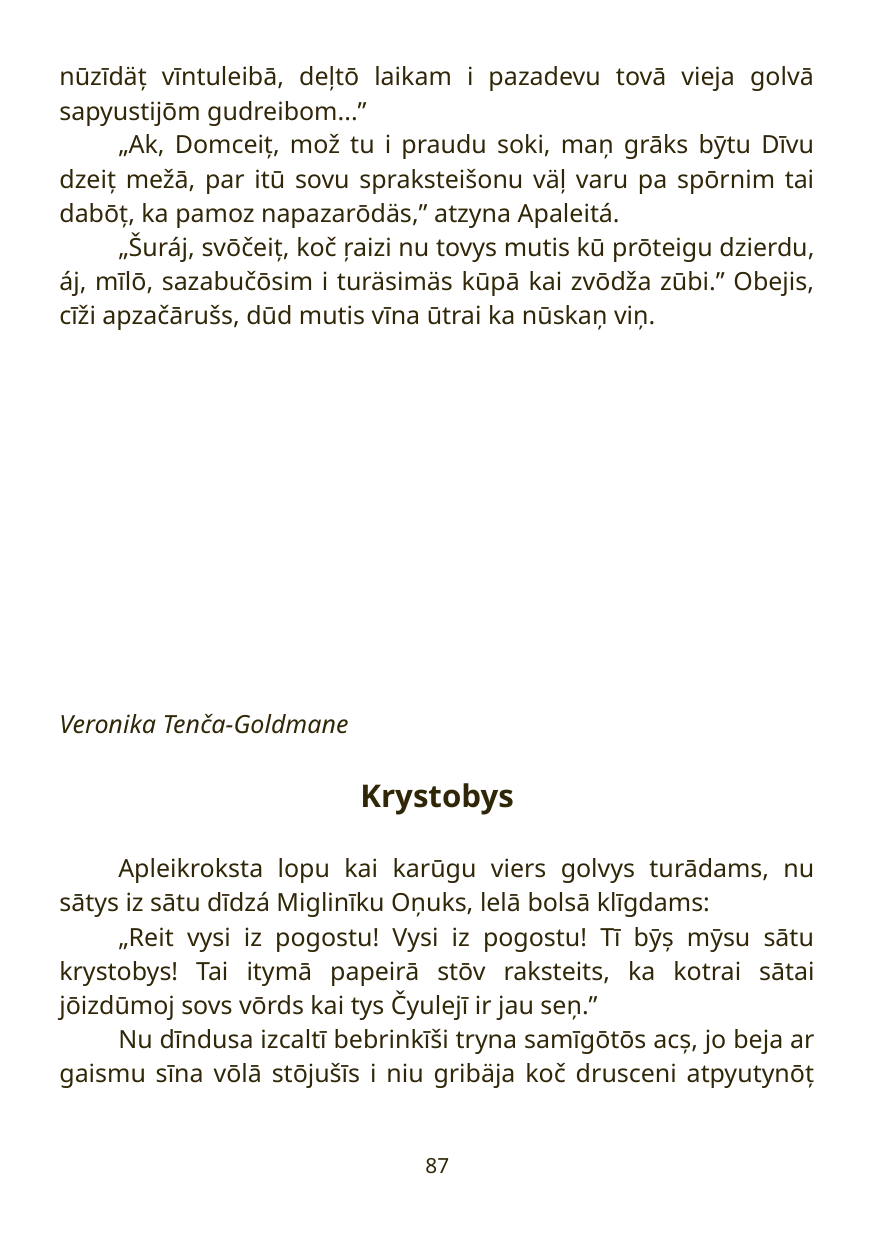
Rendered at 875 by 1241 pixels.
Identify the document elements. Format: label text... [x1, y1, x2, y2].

text nūzīdäț vīntuleibā, deļtō laikam i pazadevu tovā vieja golvā sapyustijōm gudreibom...” [59, 59, 815, 127]
text Nu dīndusa izcaltī bebrinkīši tryna samīgōtōs acș, jo beja ar gaismu sīna vōlā stōjušīs i niu gribäja koč drusceni atpyutynōț [59, 1021, 815, 1089]
text „Reit vysi iz pogostu! Vysi iz pogostu! Tī bȳș mȳsu sātu krystobys! Tai itymā papeirā stōv raksteits, ka kotrai sātai jōizdūmoj sovs vōrds kai tys Čyulejī ir jau seņ.” [59, 919, 815, 1021]
text Apleikroksta lopu kai karūgu viers golvys turādams, nu sātys iz sātu dīdzá Miglinīku Oņuks, lelā bolsā klīgdams: [59, 851, 815, 919]
text Veronika Tenča-Goldmane [59, 706, 815, 740]
text „Šuráj, svōčeiț, koč ŗaizi nu tovys mutis kū prōteigu dzierdu, áj, mīlō, sazabučōsim i turäsimäs kūpā kai zvōdža zūbi.” Obejis, cīži apzačārušs, dūd mutis vīna ūtrai ka nūskaņ viņ. [59, 229, 815, 332]
text Krystobys [59, 774, 815, 817]
text „Ak, Domceiț, mož tu i praudu soki, maņ grāks bȳtu Dīvu dzeiț mežā, par itū sovu spraksteišonu väļ varu pa spōrnim tai dabōț, ka pamoz napazarōdäs,” atzyna Apaleitá. [59, 127, 815, 229]
